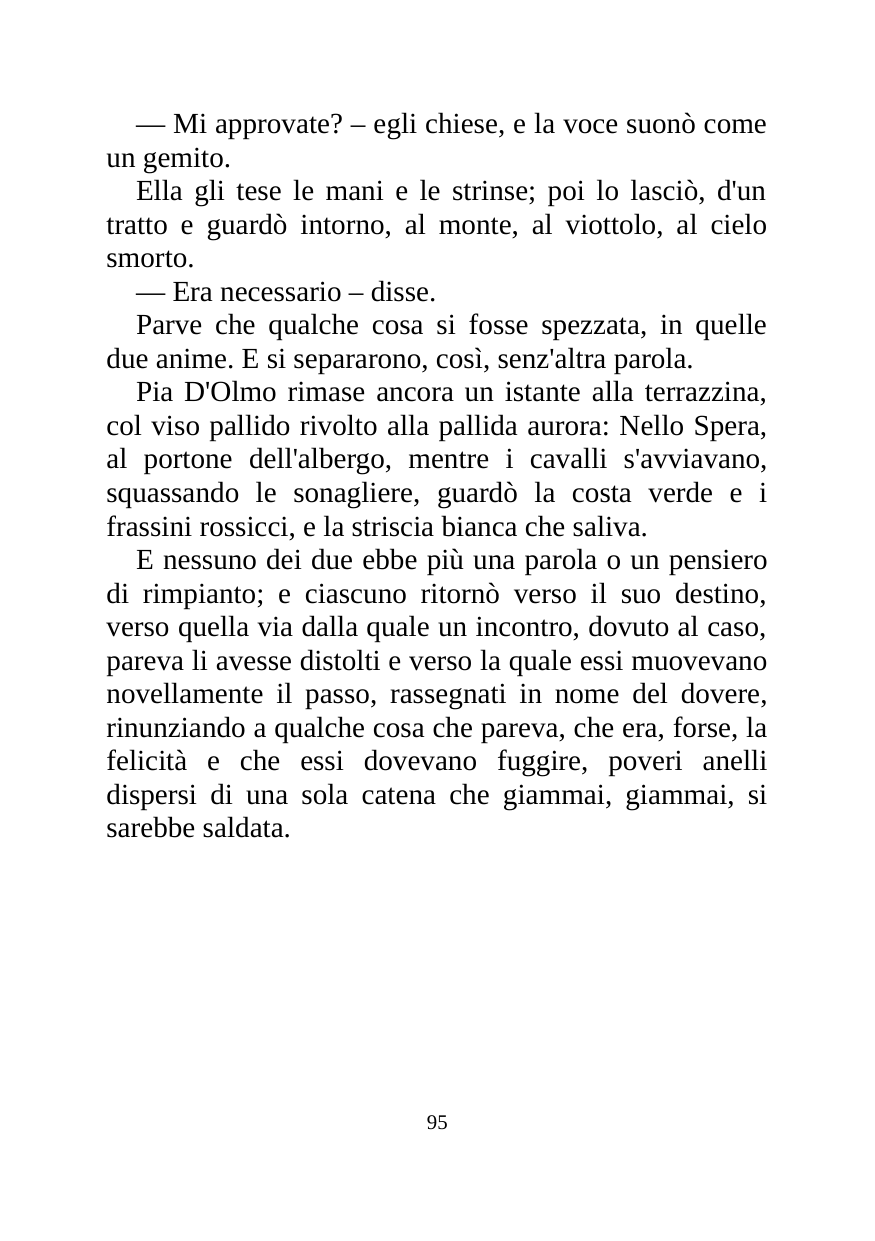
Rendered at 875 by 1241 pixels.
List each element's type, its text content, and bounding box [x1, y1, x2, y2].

text Pia D'Olmo rimase ancora un istante alla terrazzina, col viso pallido rivolto alla pallida aurora: Nello Spera, al portone dell'albergo, mentre i cavalli s'avviavano, squassando le sonagliere, guardò la costa verde e i frassini rossicci, e la striscia bianca che saliva. [106, 374, 768, 542]
text E nessuno dei due ebbe più una parola o un pensiero di rimpianto; e ciascuno ritornò verso il suo destino, verso quella via dalla quale un incontro, dovuto al caso, pareva li avesse distolti e verso la quale essi muovevano novellamente il passo, rassegnati in nome del dovere, rinunziando a qualche cosa che pareva, che era, forse, la felicità e che essi dovevano fuggire, poveri anelli dispersi di una sola catena che giammai, giammai, si sarebbe saldata. [106, 542, 768, 844]
text Parve che qualche cosa si fosse spezzata, in quelle due anime. E si separarono, così, senz'altra parola. [106, 307, 768, 374]
text — Mi approvate? – egli chiese, e la voce suonò come un gemito. [106, 106, 768, 173]
text Ella gli tese le mani e le strinse; poi lo lasciò, d'un tratto e guardò intorno, al monte, al viottolo, al cielo smorto. [106, 173, 768, 274]
text — Era necessario – disse. [106, 274, 768, 307]
